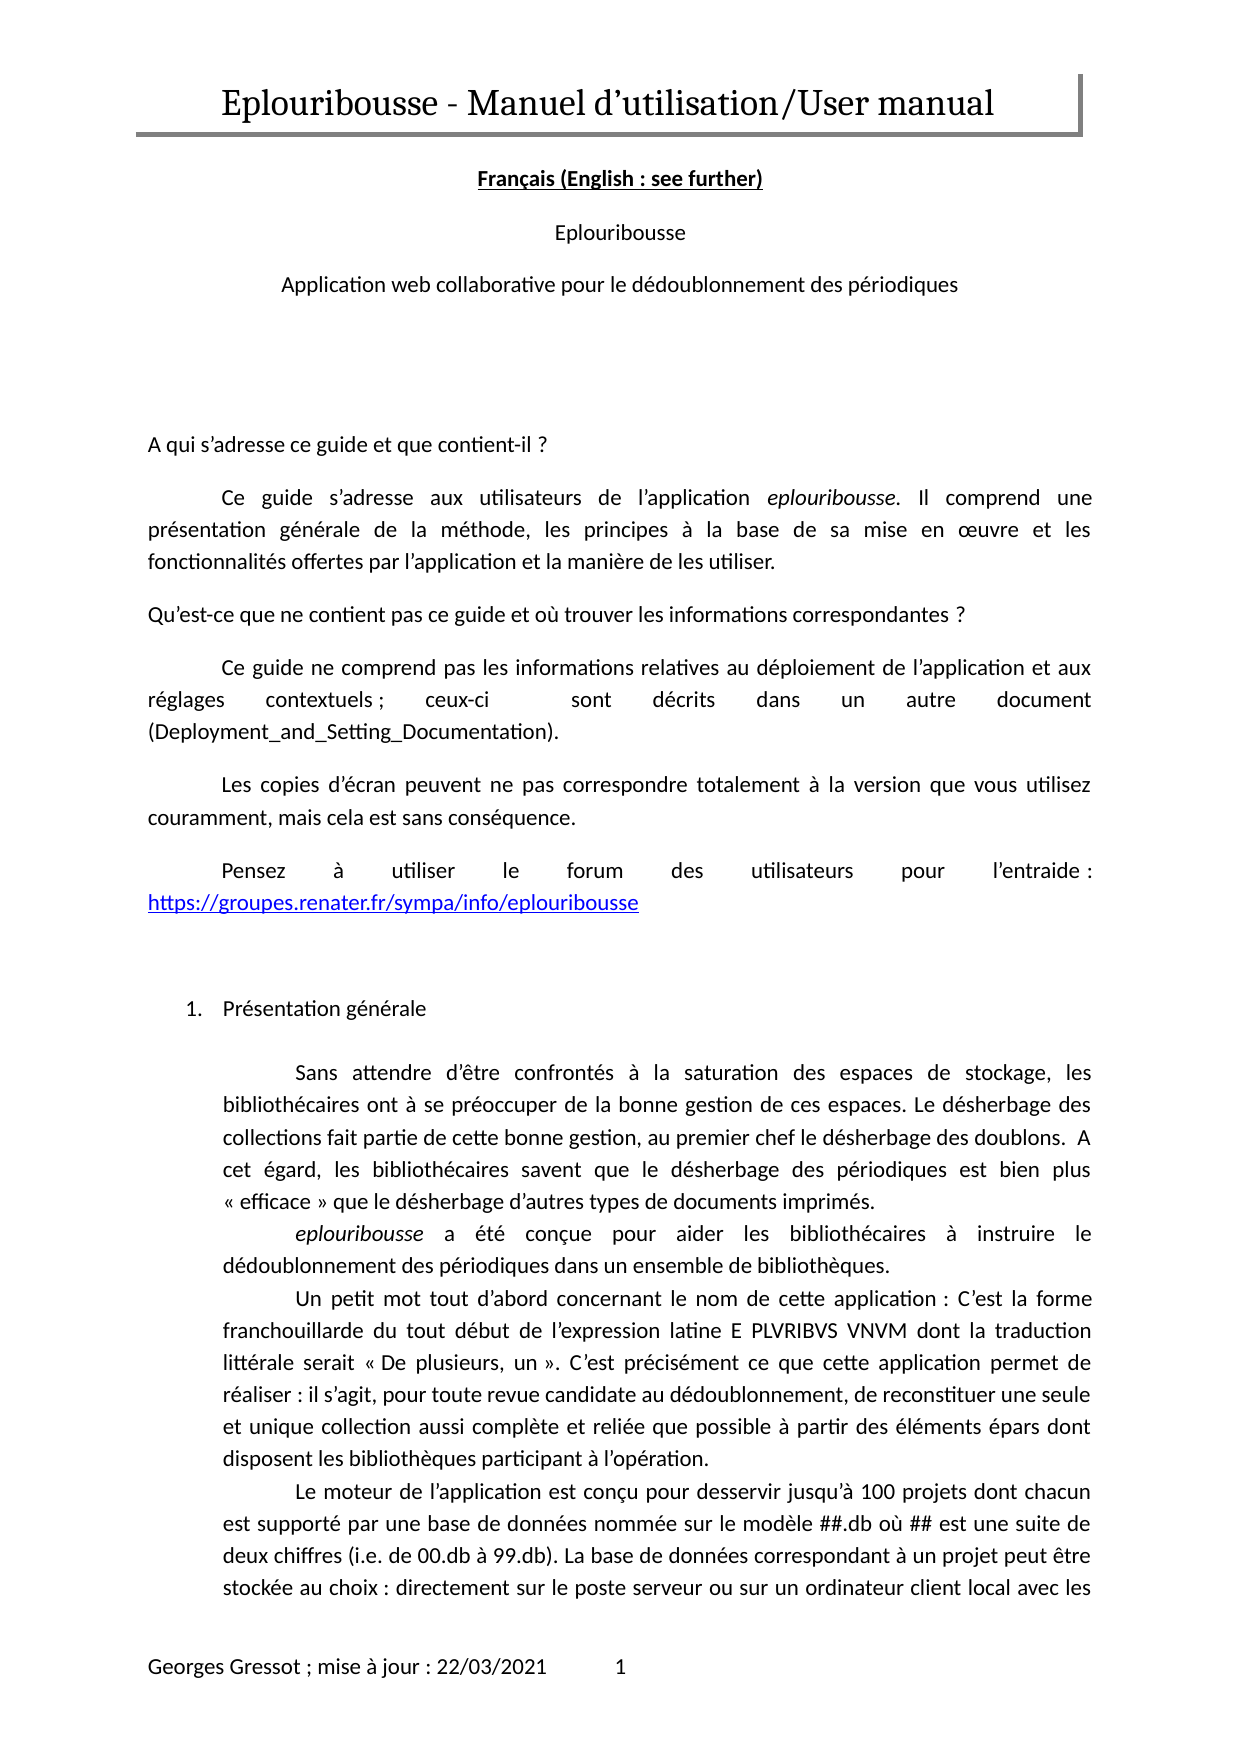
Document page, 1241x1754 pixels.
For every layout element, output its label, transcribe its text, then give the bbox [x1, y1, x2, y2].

text Pensez à utiliser le forum des utilisateurs pour l’entraide : https://groupes.renater.fr/sympa/info/eplouribousse [148, 856, 1093, 916]
list Le moteur de l’application est conçu pour desservir jusqu’à 100 projets dont chacun est supporté par une base de données nommée sur le modèle ##.db où ## est une suite de deux chiffres (i.e. de 00.db à 99.db). La base de données correspondant à un projet peut être stockée au choix : directement sur le poste serveur ou sur un ordinateur client local avec les [223, 1477, 1093, 1601]
text A qui s’adresse ce guide et que contient-il ? [148, 430, 1093, 458]
text Les copies d’écran peuvent ne pas correspondre totalement à la version que vous utilisez couramment, mais cela est sans conséquence. [148, 771, 1093, 831]
list eplouribousse a été conçue pour aider les bibliothécaires à instruire le dédoublonnement des périodiques dans un ensemble de bibliothèques. [223, 1219, 1093, 1279]
text Ce guide s’adresse aux utilisateurs de l’application eplouribousse. Il comprend une présentation générale de la méthode, les principes à la base de sa mise en œuvre et les fonctionnalités offertes par l’application et la manière de les utiliser. [148, 483, 1093, 575]
text Français (English : see further) [148, 164, 1093, 193]
list Un petit mot tout d’abord concernant le nom de cette application : C’est la forme franchouillarde du tout début de l’expression latine E PLVRIBVS VNVM dont la traduction littérale serait « De plusieurs, un ». C’est précisément ce que cette application permet de réaliser : il s’agit, pour toute revue candidate au dédoublonnement, de reconstituer une seule et unique collection aussi complète et reliée que possible à partir des éléments épars dont disposent les bibliothèques participant à l’opération. [223, 1284, 1093, 1473]
text Eplouribousse [148, 218, 1093, 246]
list Sans attendre d’être confrontés à la saturation des espaces de stockage, les bibliothécaires ont à se préoccuper de la bonne gestion de ces espaces. Le désherbage des collections fait partie de cette bonne gestion, au premier chef le désherbage des doublons. A cet égard, les bibliothécaires savent que le désherbage des périodiques est bien plus « efficace » que le désherbage d’autres types de documents imprimés. [223, 1058, 1093, 1215]
text Qu’est-ce que ne contient pas ce guide et où trouver les informations correspondantes ? [148, 600, 1093, 628]
text Ce guide ne comprend pas les informations relatives au déploiement de l’application et aux réglages contextuels ; ceux-ci sont décrits dans un autre document (Deployment_and_Setting_Documentation). [148, 653, 1093, 746]
list Présentation générale [185, 994, 1093, 1022]
text Application web collaborative pour le dédoublonnement des périodiques [148, 271, 1093, 299]
